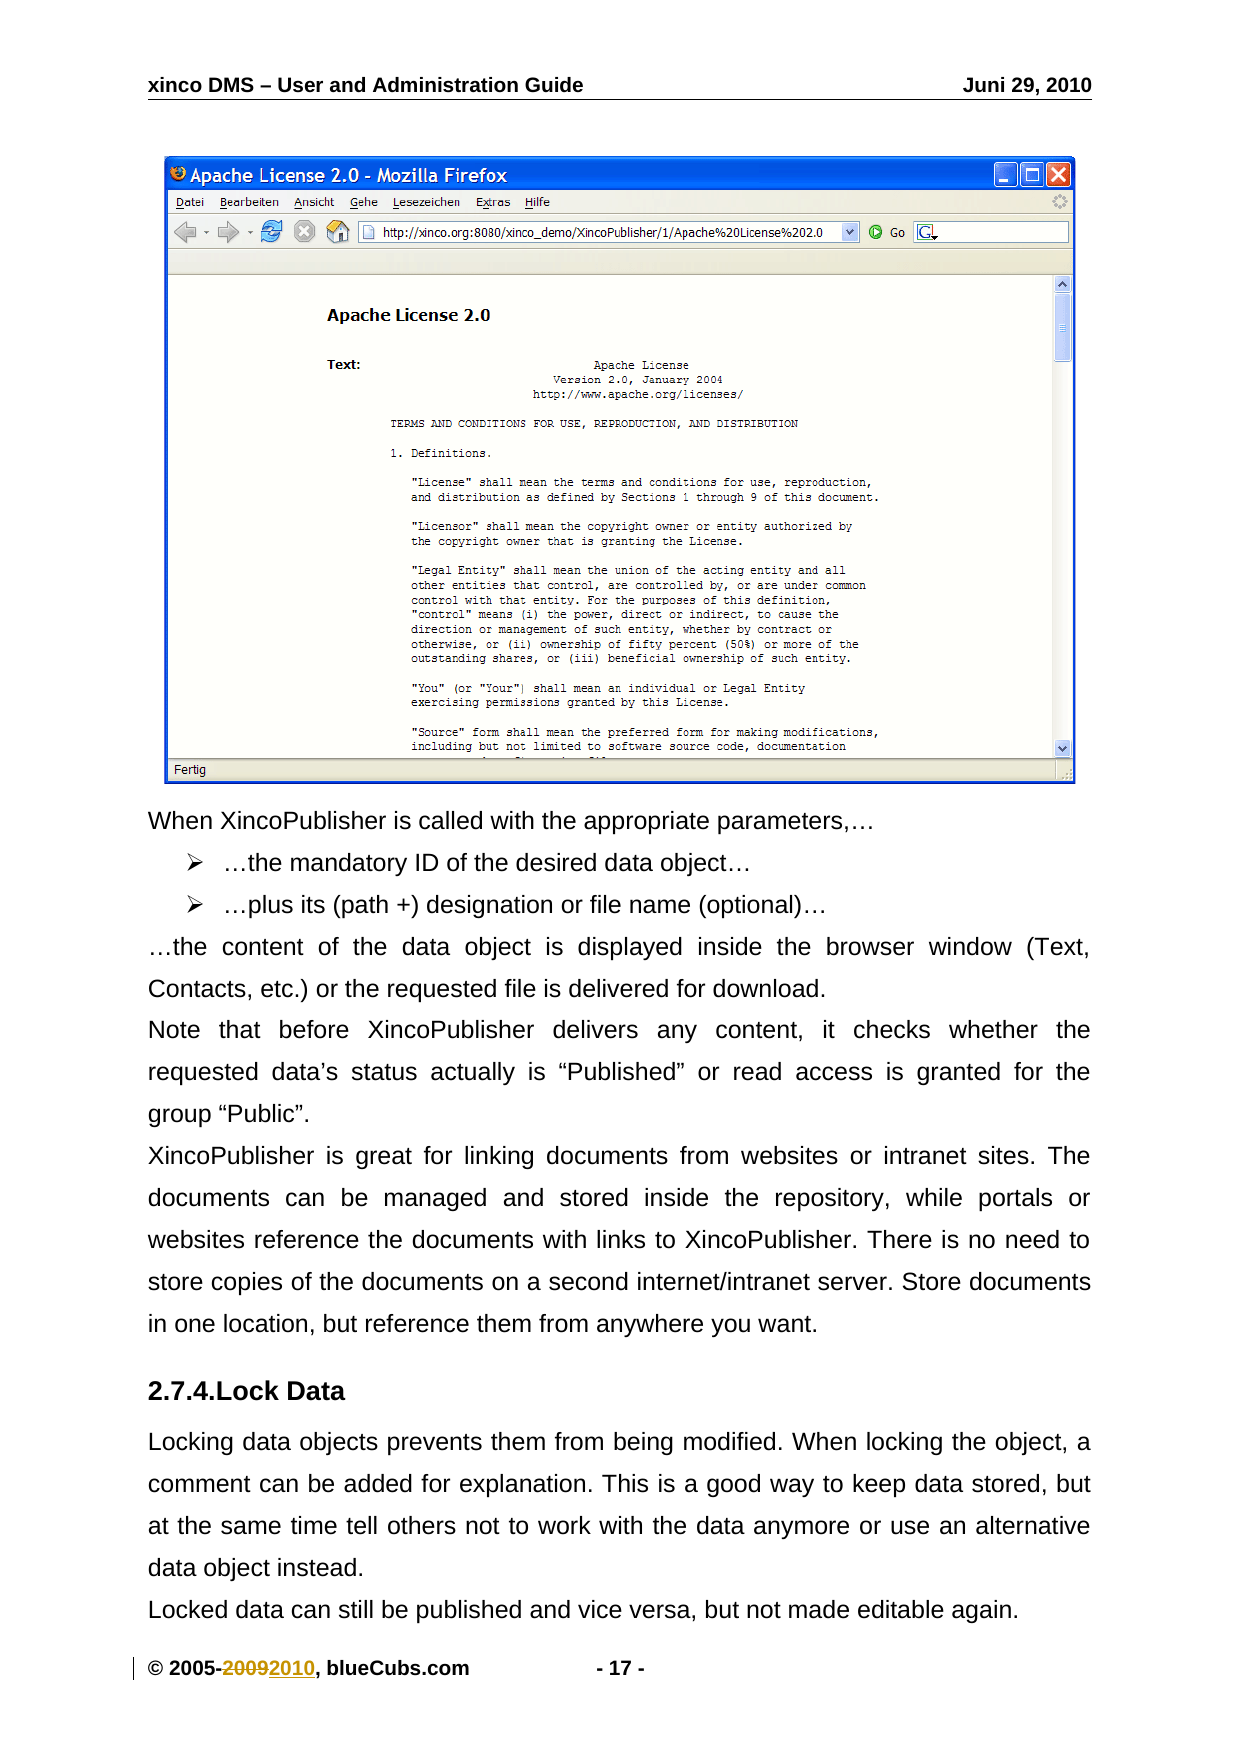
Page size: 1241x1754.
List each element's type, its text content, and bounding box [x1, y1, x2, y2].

text …the content of the data object is displayed inside the browser window (Text, Contacts, etc.) or the requested file is delivered for download. [148, 932, 1092, 1002]
text Note that before XincoPublisher delivers any content, it checks whether the requested data’s status actually is “Published” or read access is granted for the group “Public”. [148, 1016, 1092, 1128]
list …the mandatory ID of the desired data object… [185, 848, 1092, 877]
text Locking data objects prevents them from being modified. When locking the object, a comment can be added for explanation. This is a good way to keep data stored, but at the same time tell others not to work with the data anymore or use an alternative data object instead. [148, 1428, 1092, 1581]
subtitle Lock Data [148, 1376, 1092, 1407]
picture [164, 156, 1076, 784]
text XincoPublisher is great for linking documents from websites or intranet sites. The documents can be managed and stored inside the repository, while portals or websites reference the documents with links to XincoPublisher. There is no need to store copies of the documents on a second internet/intranet server. Store documents in one location, but reference them from anywhere you want. [148, 1142, 1092, 1337]
list …plus its (path +) designation or file name (optional)… [185, 891, 1092, 918]
text Locked data can still be published and vice versa, but not made editable again. [148, 1595, 1092, 1623]
text When XincoPublisher is called with the appropriate parameters,… [148, 807, 1092, 834]
